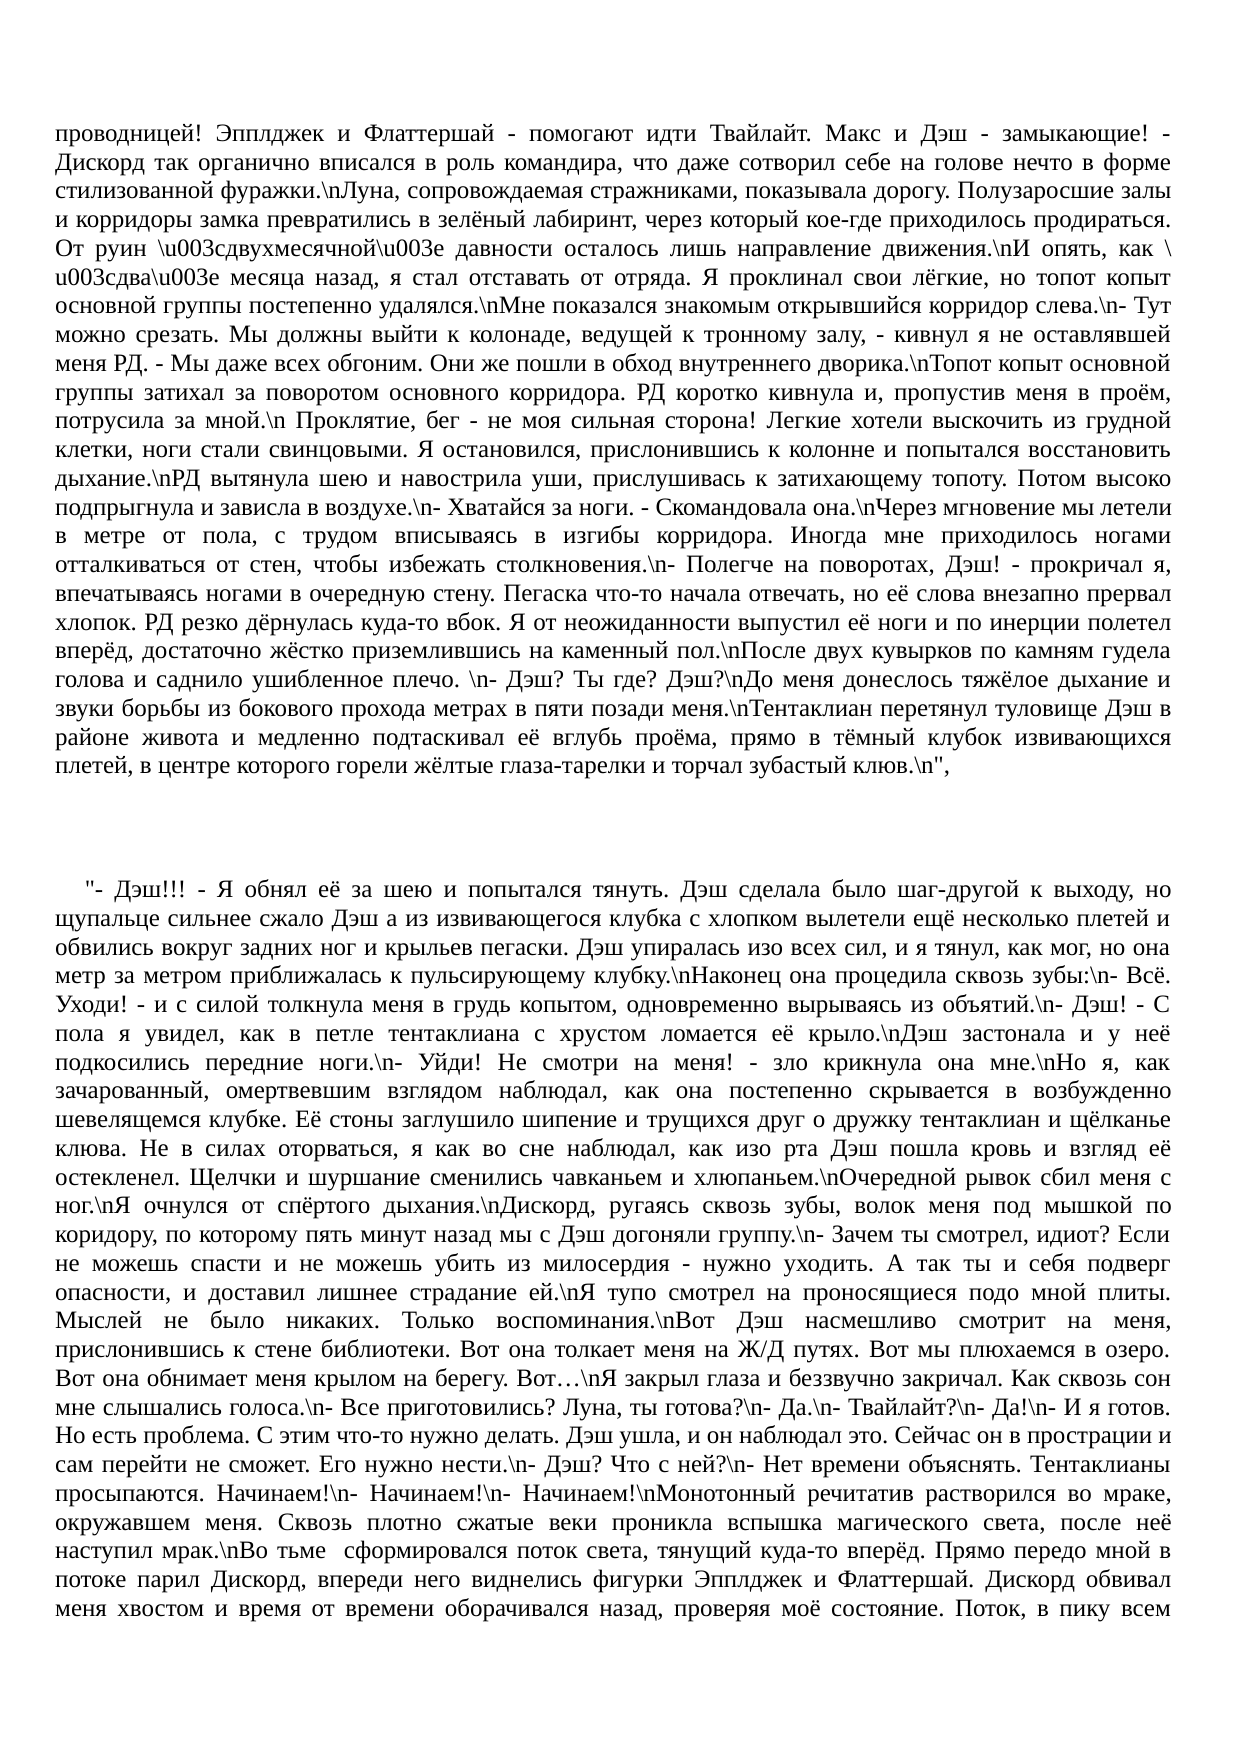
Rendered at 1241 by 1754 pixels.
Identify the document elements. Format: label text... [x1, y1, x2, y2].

text проводницей! Эпплджек и Флаттершай - помогают идти Твайлайт. Макс и Дэш - замыкающие! - Дискорд так органично вписался в роль командира, что даже сотворил себе на голове нечто в форме стилизованной фуражки.\nЛуна, сопровождаемая стражниками, показывала дорогу. Полузаросшие залы и корридоры замка превратились в зелёный лабиринт, через который кое-где приходилось продираться. От руин \u003cдвухмесячной\u003e давности осталось лишь направление движения.\nИ опять, как \u003cдва\u003e месяца назад, я стал отставать от отряда. Я проклинал свои лёгкие, но топот копыт основной группы постепенно удалялся.\nМне показался знакомым открывшийся корридор слева.\n- Тут можно срезать. Мы должны выйти к колонаде, ведущей к тронному залу, - кивнул я не оставлявшей меня РД. - Мы даже всех обгоним. Они же пошли в обход внутреннего дворика.\nТопот копыт основной группы затихал за поворотом основного корридора. РД коротко кивнула и, пропустив меня в проём, потрусила за мной.\n Проклятие, бег - не моя сильная сторона! Легкие хотели выскочить из грудной клетки, ноги стали свинцовыми. Я остановился, прислонившись к колонне и попытался восстановить дыхание.\nРД вытянула шею и навострила уши, прислушивась к затихающему топоту. Потом высоко подпрыгнула и зависла в воздухе.\n- Хватайся за ноги. - Скомандовала она.\nЧерез мгновение мы летели в метре от пола, с трудом вписываясь в изгибы корридора. Иногда мне приходилось ногами отталкиваться от стен, чтобы избежать столкновения.\n- Полегче на поворотах, Дэш! - прокричал я, впечатываясь ногами в очередную стену. Пегаска что-то начала отвечать, но её слова внезапно прервал хлопок. РД резко дёрнулась куда-то вбок. Я от неожиданности выпустил её ноги и по инерции полетел вперёд, достаточно жёстко приземлившись на каменный пол.\nПосле двух кувырков по камням гудела голова и саднило ушибленное плечо. \n- Дэш? Ты где? Дэш?\nДо меня донеслось тяжёлое дыхание и звуки борьбы из бокового прохода метрах в пяти позади меня.\nТентаклиан перетянул туловище Дэш в районе живота и медленно подтаскивал её вглубь проёма, прямо в тёмный клубок извивающихся плетей, в центре которого горели жёлтые глаза-тарелки и торчал зубастый клюв.\n", [55, 118, 1172, 779]
text "- Дэш!!! - Я обнял её за шею и попытался тянуть. Дэш сделала было шаг-другой к выходу, но щупальце сильнее сжало Дэш а из извивающегося клубка с хлопком вылетели ещё несколько плетей и обвились вокруг задних ног и крыльев пегаски. Дэш упиралась изо всех сил, и я тянул, как мог, но она метр за метром приближалась к пульсирующему клубку.\nНаконец она процедила сквозь зубы:\n- Всё. Уходи! - и с силой толкнула меня в грудь копытом, одновременно вырываясь из объятий.\n- Дэш! - С пола я увидел, как в петле тентаклиана с хрустом ломается её крыло.\nДэш застонала и у неё подкосились передние ноги.\n- Уйди! Не смотри на меня! - зло крикнула она мне.\nНо я, как зачарованный, омертвевшим взглядом наблюдал, как она постепенно скрывается в возбужденно шевелящемся клубке. Её стоны заглушило шипение и трущихся друг о дружку тентаклиан и щёлканье клюва. Не в силах оторваться, я как во сне наблюдал, как изо рта Дэш пошла кровь и взгляд её остекленел. Щелчки и шуршание сменились чавканьем и хлюпаньем.\nОчередной рывок сбил меня с ног.\nЯ очнулся от спёртого дыхания.\nДискорд, ругаясь сквозь зубы, волок меня под мышкой по коридору, по которому пять минут назад мы с Дэш догоняли группу.\n- Зачем ты смотрел, идиот? Если не можешь спасти и не можешь убить из милосердия - нужно уходить. А так ты и себя подверг опасности, и доставил лишнее страдание ей.\nЯ тупо смотрел на проносящиеся подо мной плиты. Мыслей не было никаких. Только воспоминания.\nВот Дэш насмешливо смотрит на меня, прислонившись к стене библиотеки. Вот она толкает меня на Ж/Д путях. Вот мы плюхаемся в озеро. Вот она обнимает меня крылом на берегу. Вот…\nЯ закрыл глаза и беззвучно закричал. Как сквозь сон мне слышались голоса.\n- Все приготовились? Луна, ты готова?\n- Да.\n- Твайлайт?\n- Да!\n- И я готов. Но есть проблема. С этим что-то нужно делать. Дэш ушла, и он наблюдал это. Сейчас он в прострации и сам перейти не сможет. Его нужно нести.\n- Дэш? Что с ней?\n- Нет времени объяснять. Тентаклианы просыпаются. Начинаем!\n- Начинаем!\n- Начинаем!\nМонотонный речитатив растворился во мраке, окружавшем меня. Сквозь плотно сжатые веки проникла вспышка магического света, после неё наступил мрак.\nВо тьме сформировался поток света, тянущий куда-то вперёд. Прямо передо мной в потоке парил Дискорд, впереди него виднелись фигурки Эпплджек и Флаттершай. Дискорд обвивал меня хвостом и время от времени оборачивался назад, проверяя моё состояние. Поток, в пику всем [55, 874, 1172, 1622]
